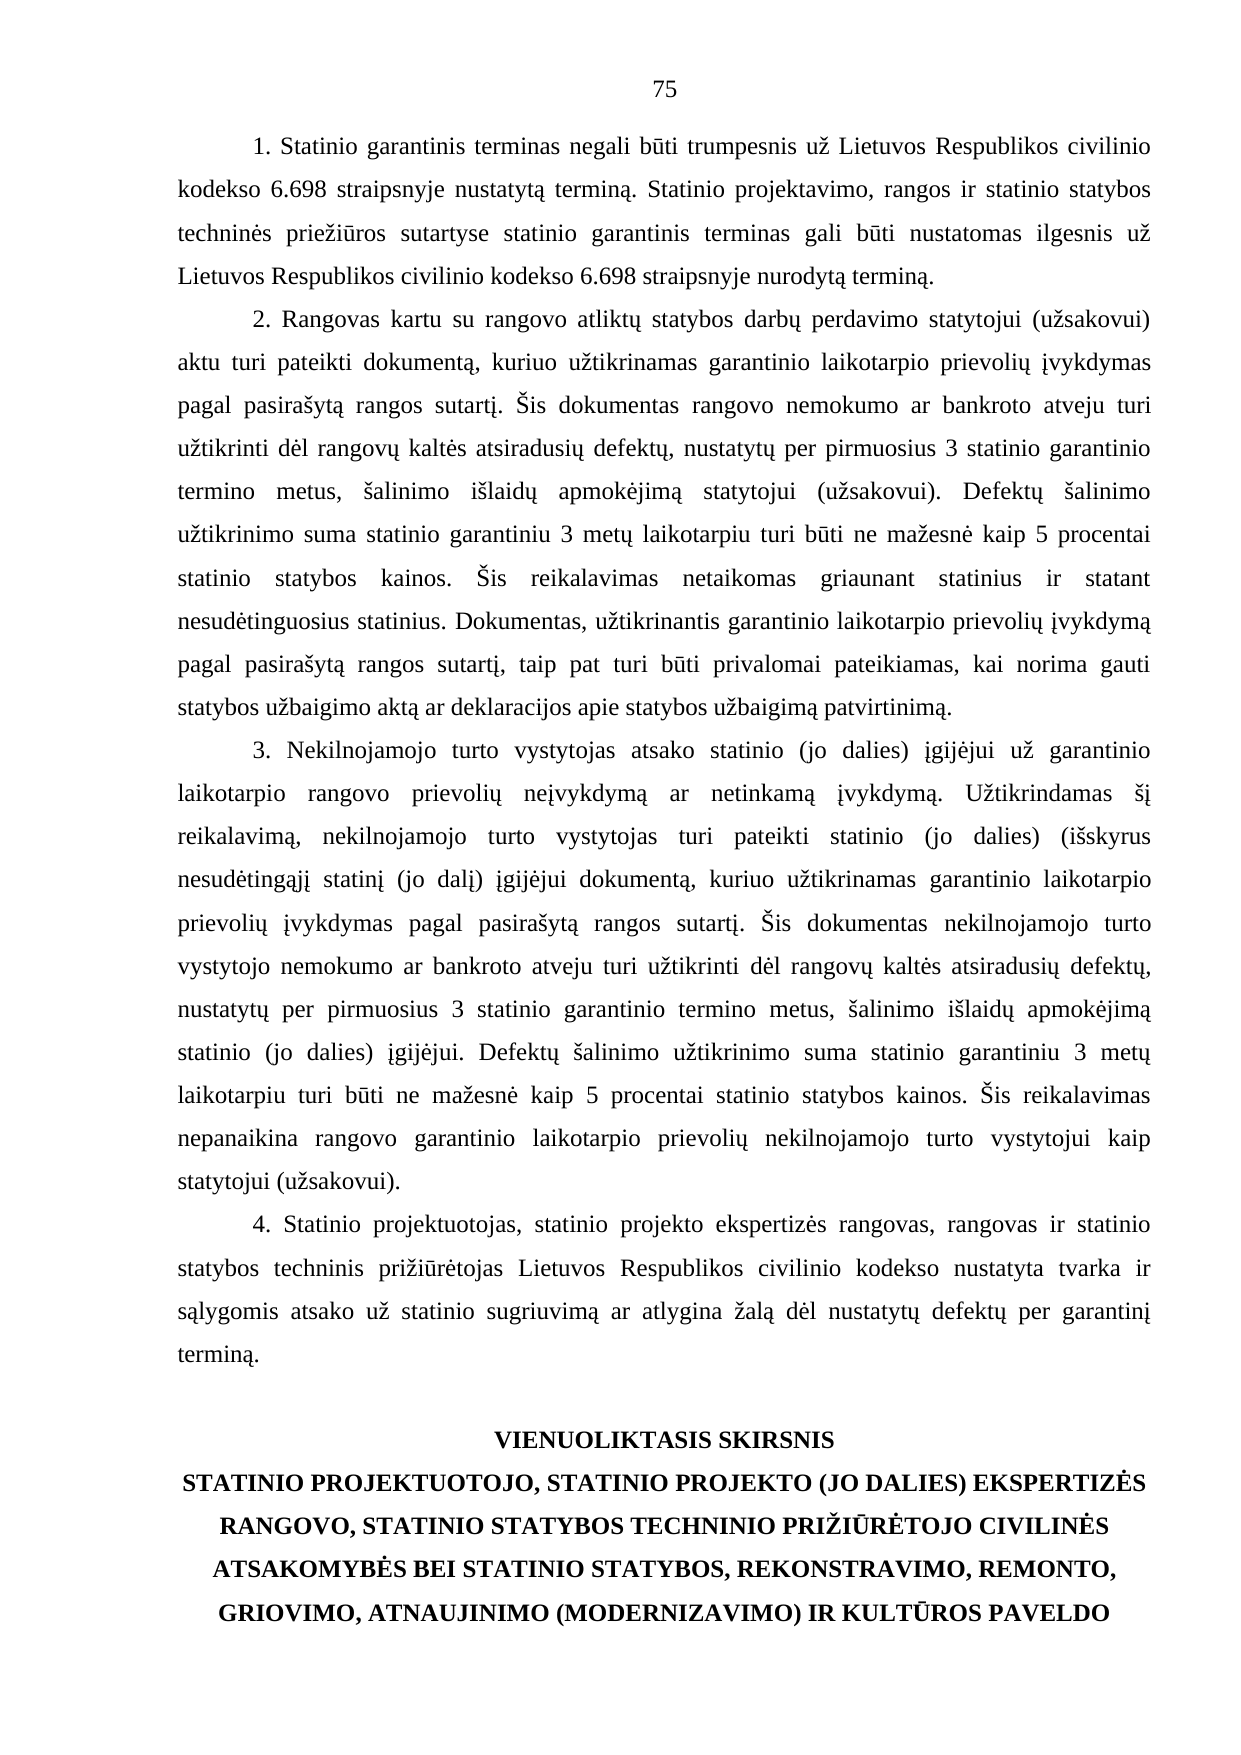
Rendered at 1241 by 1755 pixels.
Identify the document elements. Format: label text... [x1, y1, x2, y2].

text STATINIO PROJEKTUOTOJO, STATINIO PROJEKTO (JO DALIES) EKSPERTIZĖS RANGOVO, statinio statybos techninio prižiūrėtojo CIVILINĖS ATSAKOMYBĖS BEI STATINIO STATYBOS, REKONSTRAVIMO, REMONTO, GRIOVIMO, ATNAUJINIMO (MODERNIZAVIMO) IR KULTŪROS PAVELDO [177, 1468, 1152, 1626]
text 4. Statinio projektuotojas, statinio projekto ekspertizės rangovas, rangovas ir statinio statybos techninis prižiūrėtojas Lietuvos Respublikos civilinio kodekso nustatyta tvarka ir sąlygomis atsako už statinio sugriuvimą ar atlygina žalą dėl nustatytų defektų per garantinį terminą. [177, 1209, 1152, 1368]
text 3. Nekilnojamojo turto vystytojas atsako statinio (jo dalies) įgijėjui už garantinio laikotarpio rangovo prievolių neįvykdymą ar netinkamą įvykdymą. Užtikrindamas šį reikalavimą, nekilnojamojo turto vystytojas turi pateikti statinio (jo dalies) (išskyrus nesudėtingąjį statinį (jo dalį) įgijėjui dokumentą, kuriuo užtikrinamas garantinio laikotarpio prievolių įvykdymas pagal pasirašytą rangos sutartį. Šis dokumentas nekilnojamojo turto vystytojo nemokumo ar bankroto atveju turi užtikrinti dėl rangovų kaltės atsiradusių defektų, nustatytų per pirmuosius 3 statinio garantinio termino metus, šalinimo išlaidų apmokėjimą statinio (jo dalies) įgijėjui. Defektų šalinimo užtikrinimo suma statinio garantiniu 3 metų laikotarpiu turi būti ne mažesnė kaip 5 procentai statinio statybos kainos. Šis reikalavimas nepanaikina rangovo garantinio laikotarpio prievolių nekilnojamojo turto vystytojui kaip statytojui (užsakovui). [177, 735, 1152, 1195]
text 1. Statinio garantinis terminas negali būti trumpesnis už Lietuvos Respublikos civilinio kodekso 6.698 straipsnyje nustatytą terminą. Statinio projektavimo, rangos ir statinio statybos techninės priežiūros sutartyse statinio garantinis terminas gali būti nustatomas ilgesnis už Lietuvos Respublikos civilinio kodekso 6.698 straipsnyje nurodytą terminą. [177, 131, 1152, 289]
text VIENUOLIKTASIS SKIRSNIS [177, 1425, 1152, 1454]
text 2. Rangovas kartu su rangovo atliktų statybos darbų perdavimo statytojui (užsakovui) aktu turi pateikti dokumentą, kuriuo užtikrinamas garantinio laikotarpio prievolių įvykdymas pagal pasirašytą rangos sutartį. Šis dokumentas rangovo nemokumo ar bankroto atveju turi užtikrinti dėl rangovų kaltės atsiradusių defektų, nustatytų per pirmuosius 3 statinio garantinio termino metus, šalinimo išlaidų apmokėjimą statytojui (užsakovui). Defektų šalinimo užtikrinimo suma statinio garantiniu 3 metų laikotarpiu turi būti ne mažesnė kaip 5 procentai statinio statybos kainos. Šis reikalavimas netaikomas griaunant statinius ir statant nesudėtinguosius statinius. Dokumentas, užtikrinantis garantinio laikotarpio prievolių įvykdymą pagal pasirašytą rangos sutartį, taip pat turi būti privalomai pateikiamas, kai norima gauti statybos užbaigimo aktą ar deklaracijos apie statybos užbaigimą patvirtinimą. [177, 304, 1152, 721]
